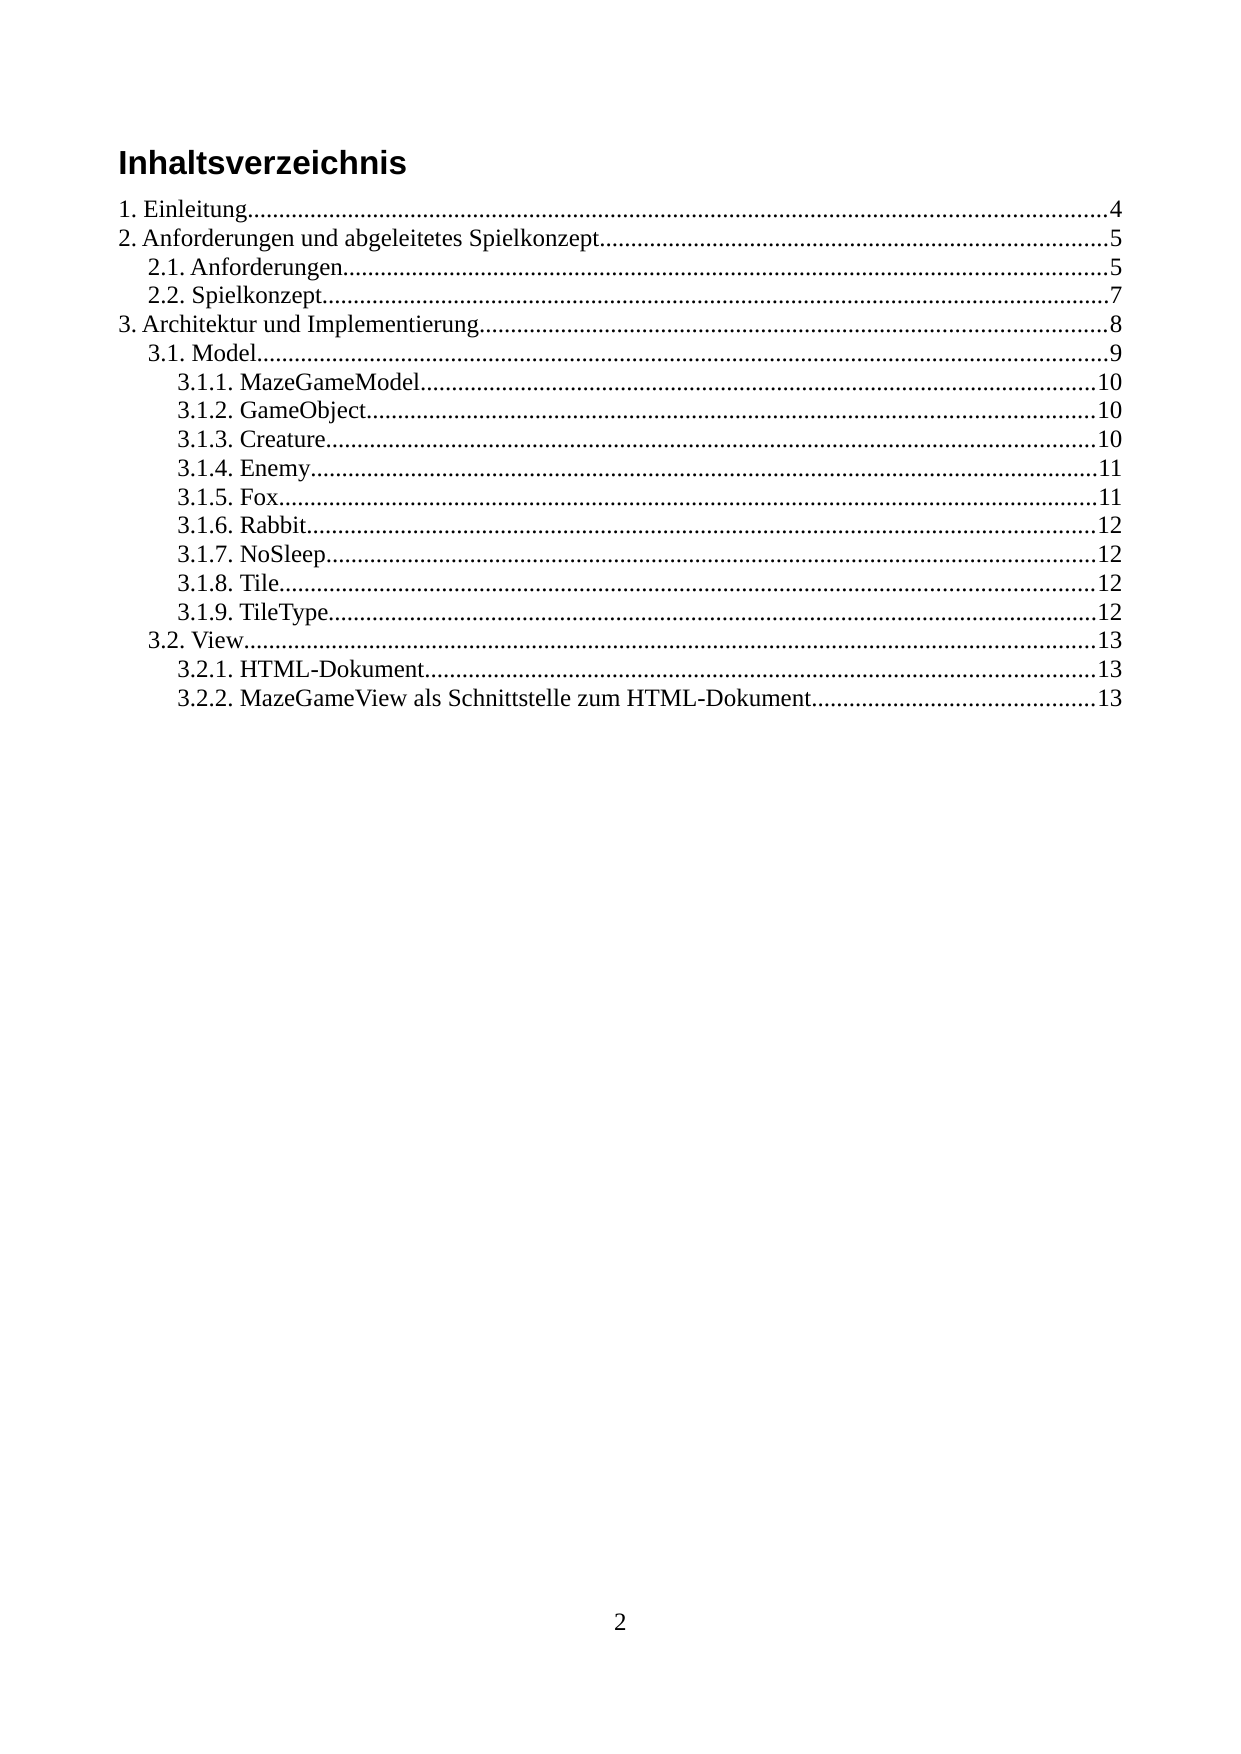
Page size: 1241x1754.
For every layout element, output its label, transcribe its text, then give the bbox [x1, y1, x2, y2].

text 3.1.1. MazeGameModel 10 [177, 367, 1122, 395]
text 3.1.4. Enemy 11 [177, 453, 1122, 482]
text 3.1.8. Tile 12 [177, 568, 1122, 597]
text 3.1.3. Creature 10 [177, 424, 1122, 453]
text 3.2.1. HTML-Dokument 13 [177, 654, 1122, 683]
text 3.1.7. NoSleep 12 [177, 539, 1122, 568]
subtitle Inhaltsverzeichnis [118, 143, 1122, 182]
text 2.1. Anforderungen 5 [148, 252, 1122, 280]
text 3.2.2. MazeGameView als Schnittstelle zum HTML-Dokument 13 [177, 683, 1122, 712]
text 3.2. View 13 [148, 625, 1122, 654]
text 3.1.2. GameObject 10 [177, 395, 1122, 424]
text 1. Einleitung 4 [118, 194, 1122, 223]
text 3.1. Model 9 [148, 338, 1122, 367]
text 2.2. Spielkonzept 7 [148, 280, 1122, 309]
text 2. Anforderungen und abgeleitetes Spielkonzept 5 [118, 223, 1122, 252]
text 3.1.9. TileType 12 [177, 597, 1122, 625]
text 3.1.5. Fox 11 [177, 482, 1122, 510]
text 3. Architektur und Implementierung 8 [118, 309, 1122, 338]
text 3.1.6. Rabbit 12 [177, 510, 1122, 539]
